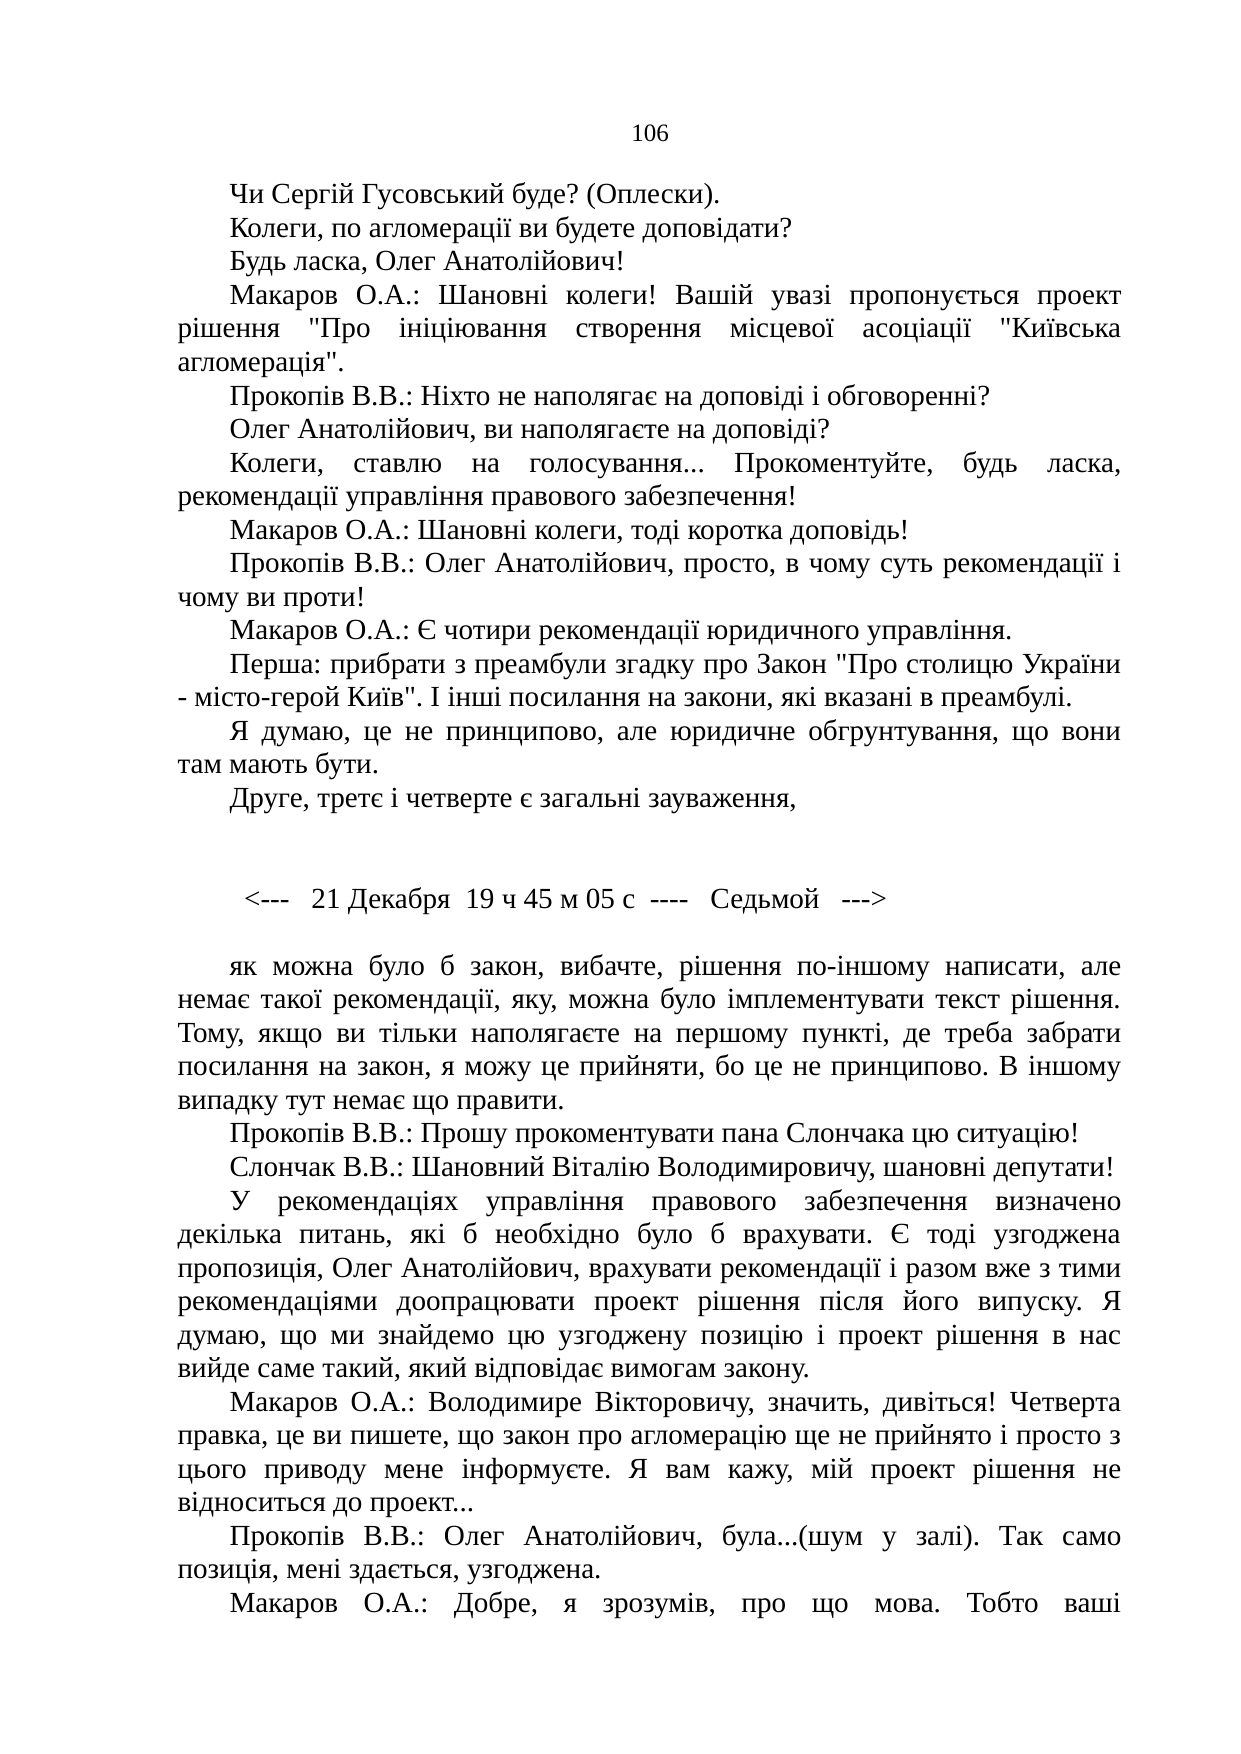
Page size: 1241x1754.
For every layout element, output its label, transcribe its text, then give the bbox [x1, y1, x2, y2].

text Колеги, по агломерації ви будете доповідати? [177, 210, 1122, 243]
text Макаров О.А.: Володимире Вікторовичу, значить, дивіться! Четверта правка, це ви пишете, що закон про агломерацію ще не прийнято і просто з цього приводу мене інформуєте. Я вам кажу, мій проект рішення не відноситься до проект... [177, 1384, 1122, 1518]
text Будь ласка, Олег Анатолійович! [177, 243, 1122, 277]
text <--- 21 Декабря 19 ч 45 м 05 с ---- Седьмой ---> [177, 881, 1122, 914]
text Прокопів В.В.: Олег Анатолійович, просто, в чому суть рекомендації і чому ви проти! [177, 545, 1122, 612]
text Макаров О.А.: Шановні колеги! Вашій увазі пропонується проект рішення "Про ініціювання створення місцевої асоціації "Київська агломерація". [177, 277, 1122, 378]
text Колеги, ставлю на голосування... Прокоментуйте, будь ласка, рекомендації управління правового забезпечення! [177, 445, 1122, 512]
text Слончак В.В.: Шановний Віталію Володимировичу, шановні депутати! [177, 1149, 1122, 1183]
text Прокопів В.В.: Прошу прокоментувати пана Слончака цю ситуацію! [177, 1116, 1122, 1149]
text Друге, третє і четверте є загальні зауваження, [177, 780, 1122, 814]
text Прокопів В.В.: Ніхто не наполягає на доповіді і обговоренні? [177, 378, 1122, 411]
text Олег Анатолійович, ви наполягаєте на доповіді? [177, 411, 1122, 445]
text Перша: прибрати з преамбули згадку про Закон "Про столицю України - місто-герой Київ". І інші посилання на закони, які вказані в преамбулі. [177, 646, 1122, 713]
text Макаров О.А.: Добре, я зрозумів, про що мова. Тобто ваші [177, 1585, 1122, 1619]
text як можна було б закон, вибачте, рішення по-іншому написати, але немає такої рекомендації, яку, можна було імплементувати текст рішення. Тому, якщо ви тільки наполягаєте на першому пункті, де треба забрати посилання на закон, я можу це прийняти, бо це не принципово. В іншому випадку тут немає що правити. [177, 948, 1122, 1116]
text Я думаю, це не принципово, але юридичне обгрунтування, що вони там мають бути. [177, 713, 1122, 780]
text Прокопів В.В.: Олег Анатолійович, була...(шум у залі). Так само позиція, мені здається, узгоджена. [177, 1518, 1122, 1585]
text Макаров О.А.: Є чотири рекомендації юридичного управління. [177, 612, 1122, 646]
text Чи Сергій Гусовський буде? (Оплески). [177, 176, 1122, 210]
text Макаров О.А.: Шановні колеги, тоді коротка доповідь! [177, 512, 1122, 545]
text У рекомендаціях управління правового забезпечення визначено декілька питань, які б необхідно було б врахувати. Є тоді узгоджена пропозиція, Олег Анатолійович, врахувати рекомендації і разом вже з тими рекомендаціями доопрацювати проект рішення після його випуску. Я думаю, що ми знайдемо цю узгоджену позицію і проект рішення в нас вийде саме такий, який відповідає вимогам закону. [177, 1183, 1122, 1384]
